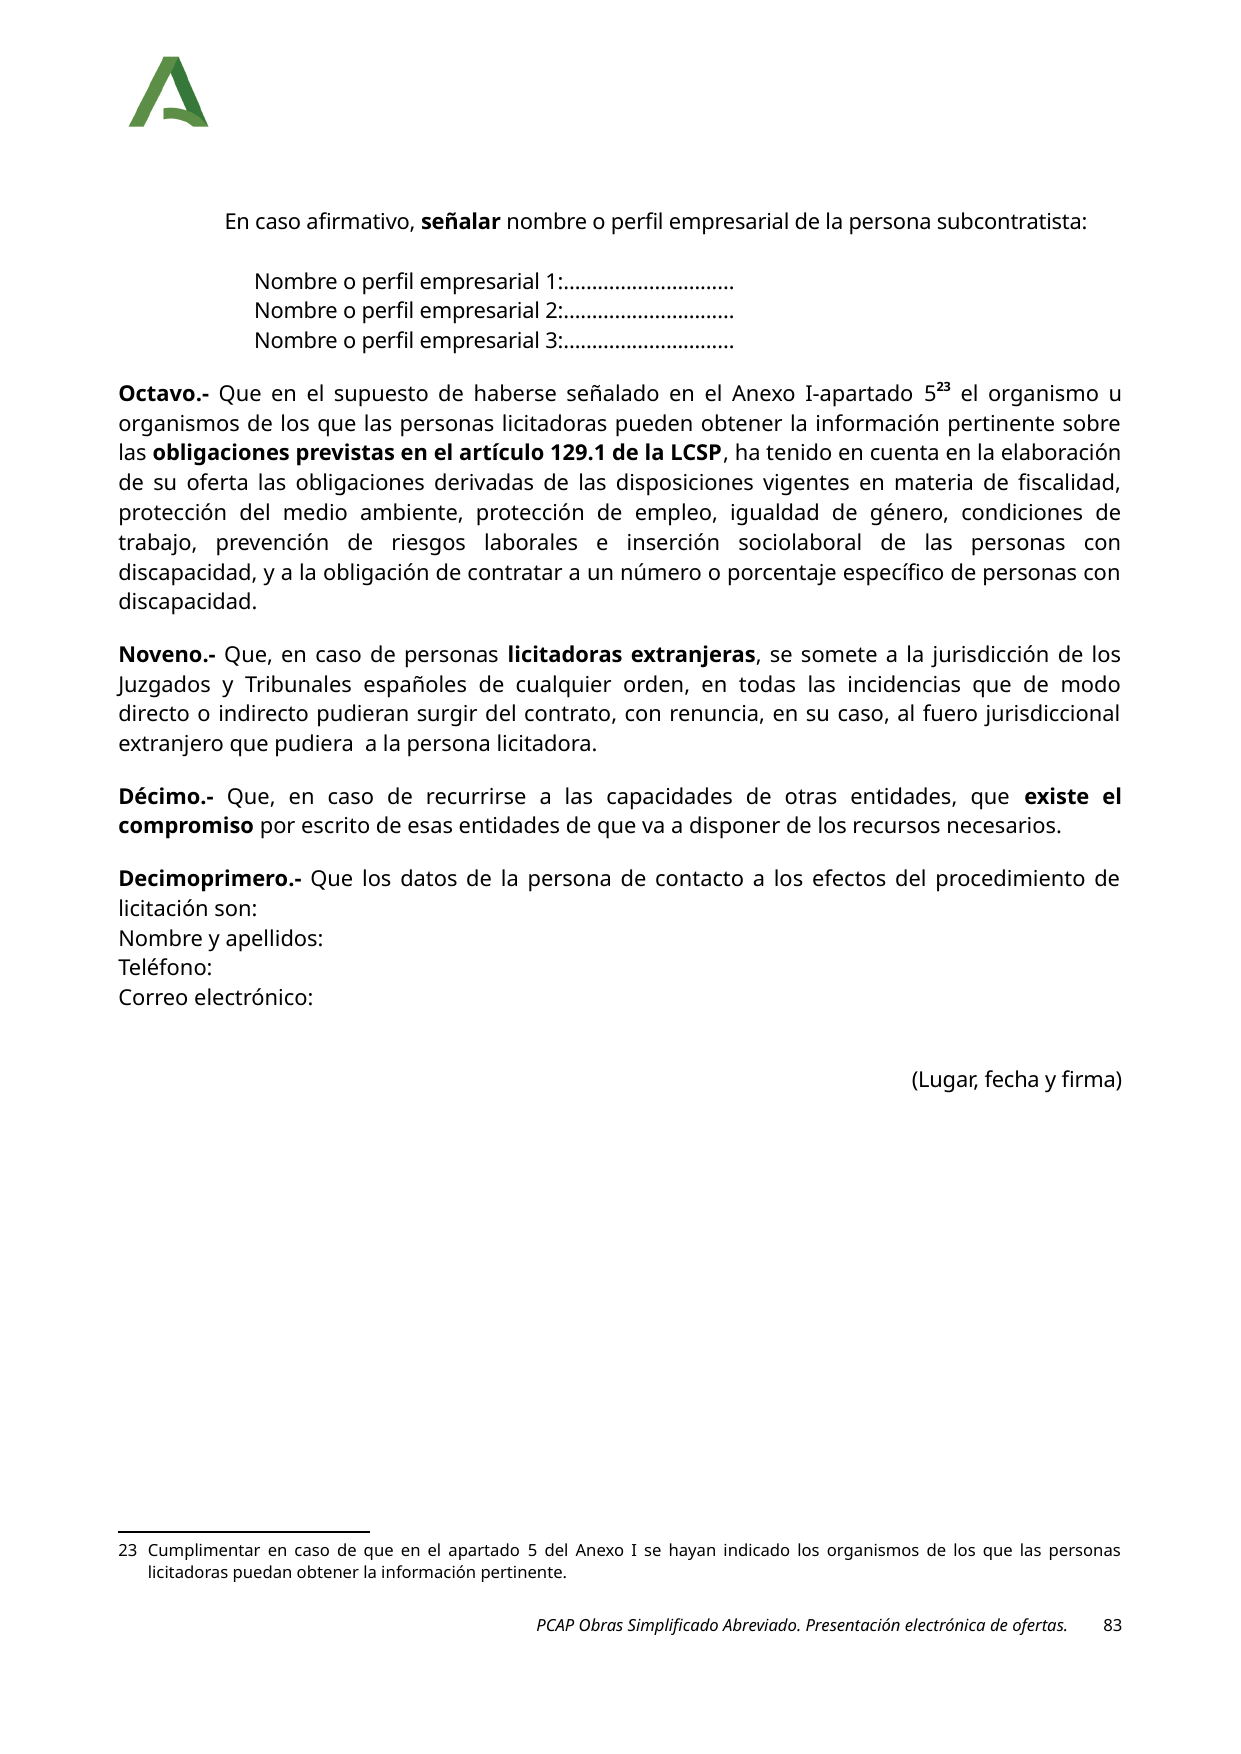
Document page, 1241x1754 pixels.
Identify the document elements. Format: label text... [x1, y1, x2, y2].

text (Lugar, fecha y firma) [112, 1064, 1122, 1096]
text Nombre o perfil empresarial 3:………………………… [236, 325, 1122, 355]
text Decimoprimero.- Que los datos de la persona de contacto a los efectos del procedimiento de licitación son: [118, 863, 1122, 923]
list Noveno.- Que, en caso de personas licitadoras extranjeras, se somete a la jurisdicción de los Juzgados y Tribunales españoles de cualquier orden, en todas las incidencias que de modo directo o indirecto pudieran surgir del contrato, con renuncia, en su caso, al fuero jurisdiccional extranjero que pudiera a la persona licitadora. [118, 639, 1122, 758]
text Nombre o perfil empresarial 1:………………………… [236, 266, 1122, 296]
text Teléfono: [118, 952, 1122, 982]
text En caso afirmativo, señalar nombre o perfil empresarial de la persona subcontratista: [224, 206, 1122, 236]
picture [124, 52, 213, 131]
text Nombre y apellidos: [118, 923, 1122, 952]
list Cumplimentar en caso de que en el apartado 5 del Anexo I se hayan indicado los organismos de los que las personas licitadoras puedan obtener la información pertinente. [118, 1538, 1122, 1584]
text Correo electrónico: [118, 982, 1122, 1012]
list Octavo.- Que en el supuesto de haberse señalado en el Anexo I-apartado 5 el organismo u organismos de los que las personas licitadoras pueden obtener la información pertinente sobre las obligaciones previstas en el artículo 129.1 de la LCSP, ha tenido en cuenta en la elaboración de su oferta las obligaciones derivadas de las disposiciones vigentes en materia de fiscalidad, protección del medio ambiente, protección de empleo, igualdad de género, condiciones de trabajo, prevención de riesgos laborales e inserción sociolaboral de las personas con discapacidad, y a la obligación de contratar a un número o porcentaje específico de personas con discapacidad. [118, 378, 1122, 616]
text Nombre o perfil empresarial 2:………………………… [236, 296, 1122, 325]
list Décimo.- Que, en caso de recurrirse a las capacidades de otras entidades, que existe el compromiso por escrito de esas entidades de que va a disponer de los recursos necesarios. [118, 781, 1122, 840]
